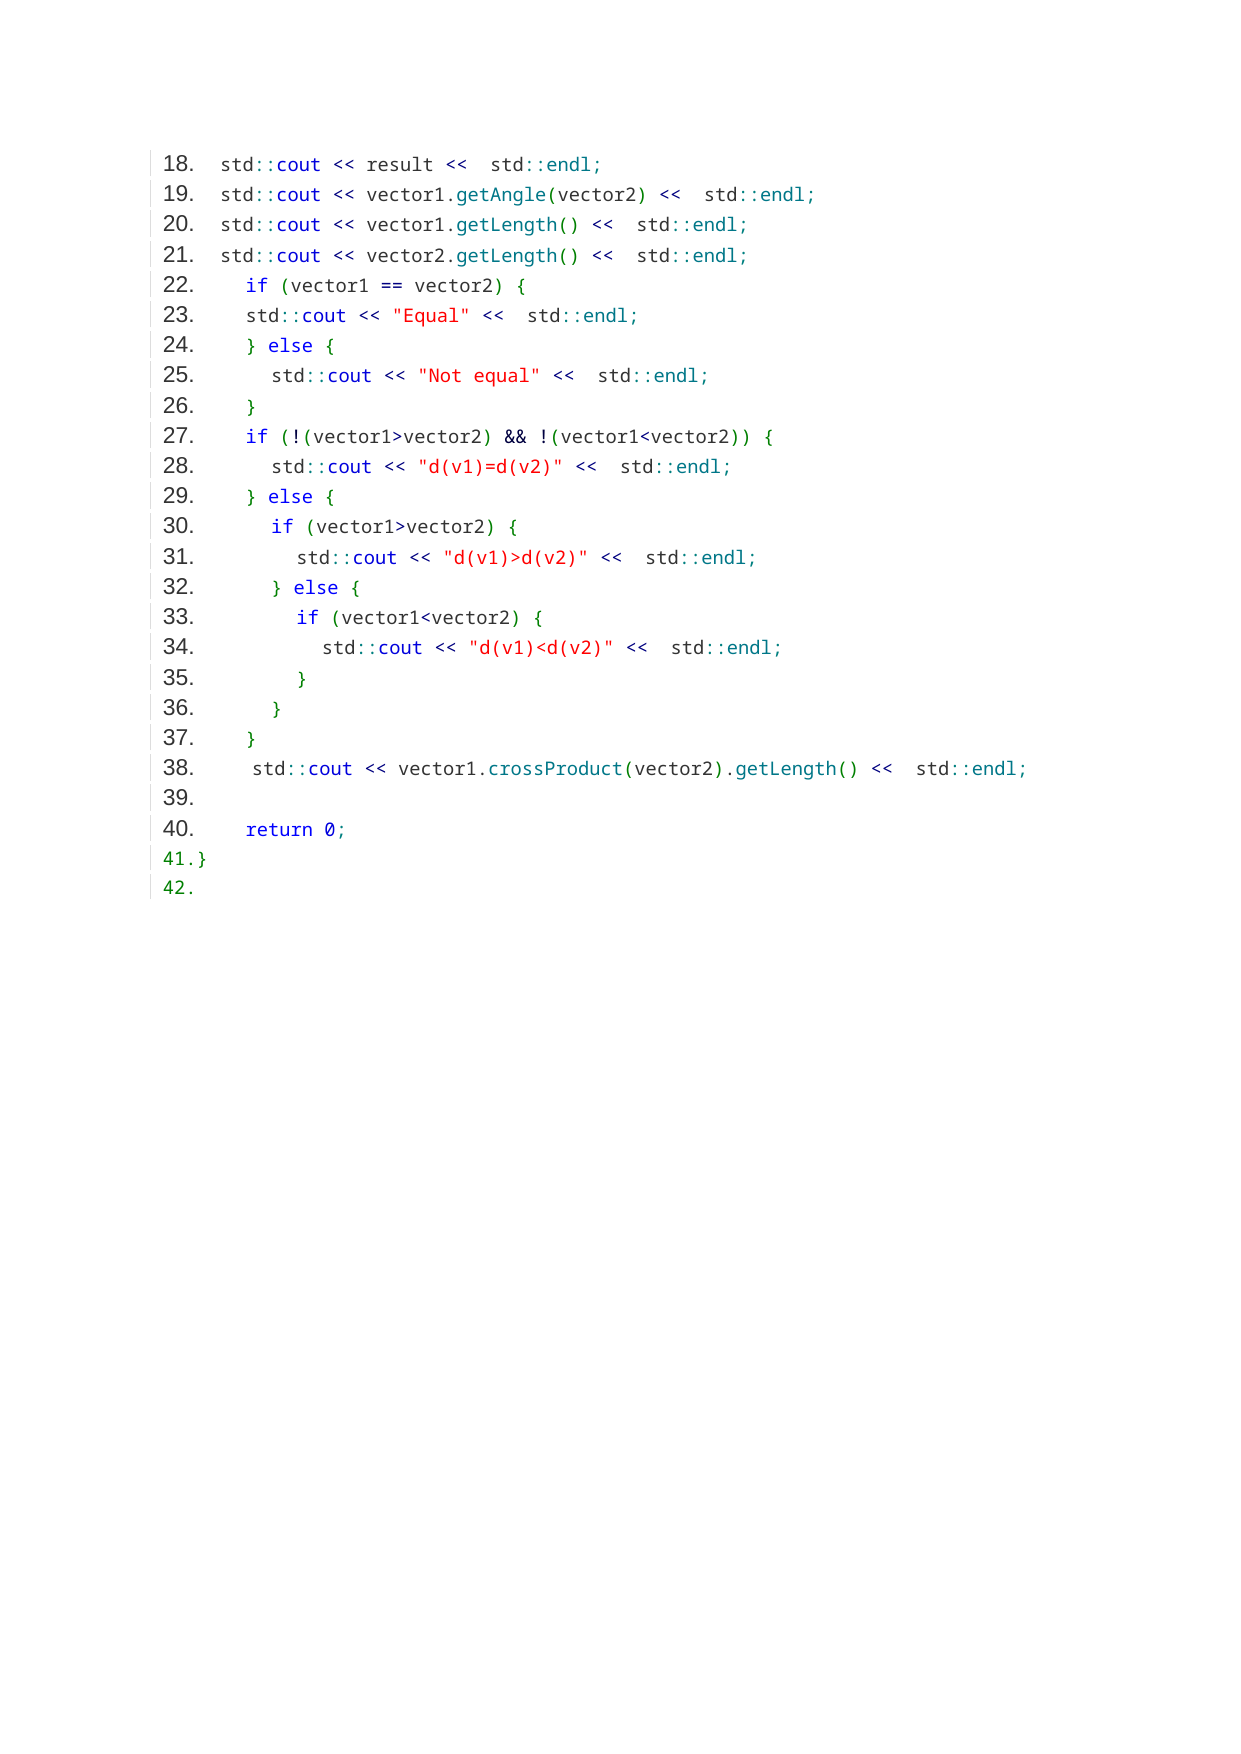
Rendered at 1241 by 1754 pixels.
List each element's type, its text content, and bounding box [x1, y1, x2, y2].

list if (!(vector1>vector2) && !(vector1<vector2)) { [151, 422, 1090, 448]
list std::cout << "Not equal" << std::endl; [151, 361, 1090, 388]
list } else { [151, 331, 1090, 358]
list std::cout << vector2.getLength() << std::endl; [151, 241, 1090, 267]
list std::cout << "Equal" << std::endl; [151, 301, 1090, 327]
list std::cout << "d(v1)=d(v2)" << std::endl; [151, 452, 1090, 478]
list if (vector1 == vector2) { [151, 271, 1090, 297]
list std::cout << vector1.getLength() << std::endl; [151, 210, 1090, 237]
list if (vector1<vector2) { [151, 603, 1090, 629]
list std::cout << result << std::endl; [151, 150, 1090, 176]
list } else { [151, 482, 1090, 509]
list } [151, 694, 1090, 720]
list } else { [151, 573, 1090, 599]
list std::cout << "d(v1)<d(v2)" << std::endl; [151, 633, 1090, 660]
list } [151, 392, 1090, 418]
list std::cout << "d(v1)>d(v2)" << std::endl; [151, 543, 1090, 569]
list if (vector1>vector2) { [150, 512, 1090, 539]
list std::cout << vector1.getAngle(vector2) << std::endl; [151, 180, 1090, 207]
list } [151, 845, 1090, 870]
list return 0; [150, 814, 1090, 841]
list } [150, 663, 1090, 690]
list } [151, 724, 1090, 750]
list std::cout << vector1.crossProduct(vector2).getLength() << std::endl; [151, 754, 1090, 781]
